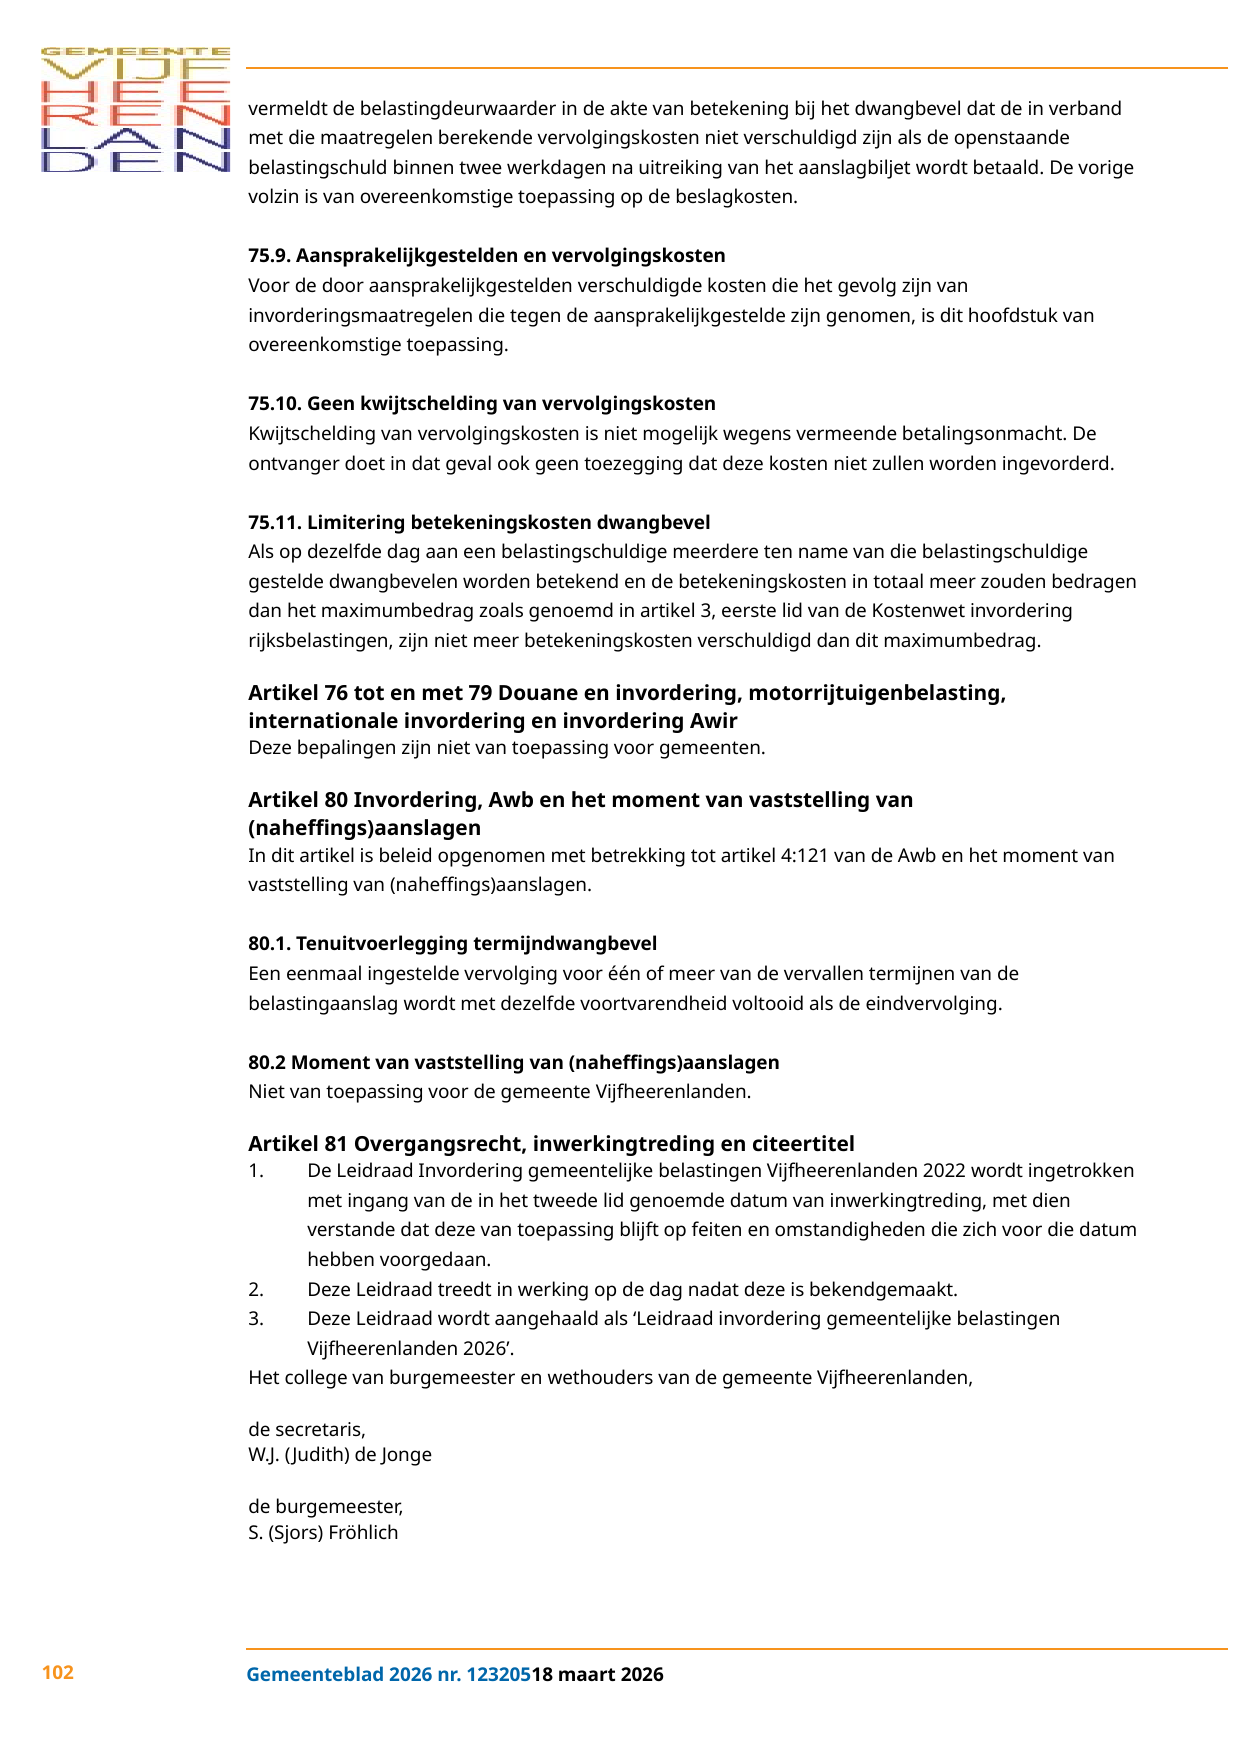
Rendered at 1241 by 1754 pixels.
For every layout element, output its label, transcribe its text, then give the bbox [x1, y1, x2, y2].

text 80.2 Moment van vaststelling van (naheffings)aanslagen [248, 1049, 1152, 1075]
text Het college van burgemeester en wethouders van de gemeente Vijfheerenlanden, [248, 1364, 1152, 1390]
text Voor de door aansprakelijkgestelden verschuldigde kosten die het gevolg zijn van invorderingsmaatregelen die tegen de aansprakelijkgestelde zijn genomen, is dit hoofdstuk van overeenkomstige toepassing. [248, 272, 1152, 357]
text 75.10. Geen kwijtschelding van vervolgingskosten [248, 391, 1152, 416]
text 80.1. Tenuitvoerlegging termijndwangbevel [248, 931, 1152, 956]
text Een eenmaal ingestelde vervolging voor één of meer van de vervallen termijnen van de belastingaanslag wordt met dezelfde voortvarendheid voltooid als de eindvervolging. [248, 960, 1152, 1016]
text vermeldt de belastingdeurwaarder in de akte van betekening bij het dwangbevel dat de in verband met die maatregelen berekende vervolgingskosten niet verschuldigd zijn als de openstaande belastingschuld binnen twee werkdagen na uitreiking van het aanslagbiljet wordt betaald. De vorige volzin is van overeenkomstige toepassing op de beslagkosten. [248, 95, 1152, 209]
text Kwijtschelding van vervolgingskosten is niet mogelijk wegens vermeende betalingsonmacht. De ontvanger doet in dat geval ook geen toezegging dat deze kosten niet zullen worden ingevorderd. [248, 420, 1152, 476]
text Als op dezelfde dag aan een belastingschuldige meerdere ten name van die belastingschuldige gestelde dwangbevelen worden betekend en de betekeningskosten in totaal meer zouden bedragen dan het maximumbedrag zoals genoemd in artikel 3, eerste lid van de Kostenwet invordering rijksbelastingen, zijn niet meer betekeningskosten verschuldigd dan dit maximumbedrag. [248, 538, 1152, 653]
text S. (Sjors) Fröhlich [248, 1519, 1152, 1544]
text Artikel 81 Overgangsrecht, inwerkingtreding en citeertitel [248, 1129, 1152, 1157]
text de secretaris, [248, 1416, 1152, 1442]
list De Leidraad Invordering gemeentelijke belastingen Vijfheerenlanden 2022 wordt ingetrokken met ingang van de in het tweede lid genoemde datum van inwerkingtreding, met dien verstande dat deze van toepassing blijft op feiten en omstandigheden die zich voor die datum hebben voorgedaan. [248, 1157, 1152, 1272]
text Artikel 80 Invordering, Awb en het moment van vaststelling van (naheffings)aanslagen [248, 785, 1152, 842]
text W.J. (Judith) de Jonge [248, 1442, 1152, 1467]
list Deze Leidraad wordt aangehaald als ‘Leidraad invordering gemeentelijke belastingen Vijfheerenlanden 2026’. [248, 1305, 1152, 1361]
text In dit artikel is beleid opgenomen met betrekking tot artikel 4:121 van de Awb en het moment van vaststelling van (naheffings)aanslagen. [248, 842, 1152, 897]
text 75.11. Limitering betekeningskosten dwangbevel [248, 509, 1152, 535]
text Deze bepalingen zijn niet van toepassing voor gemeenten. [248, 734, 1152, 760]
text de burgemeester, [248, 1493, 1152, 1519]
picture [41, 47, 231, 172]
text 75.9. Aansprakelijkgestelden en vervolgingskosten [248, 243, 1152, 268]
text Artikel 76 tot en met 79 Douane en invordering, motorrijtuigenbelasting, internationale invordering en invordering Awir [248, 678, 1152, 734]
text Niet van toepassing voor de gemeente Vijfheerenlanden. [248, 1078, 1152, 1104]
list Deze Leidraad treedt in werking op de dag nadat deze is bekendgemaakt. [248, 1276, 1152, 1301]
